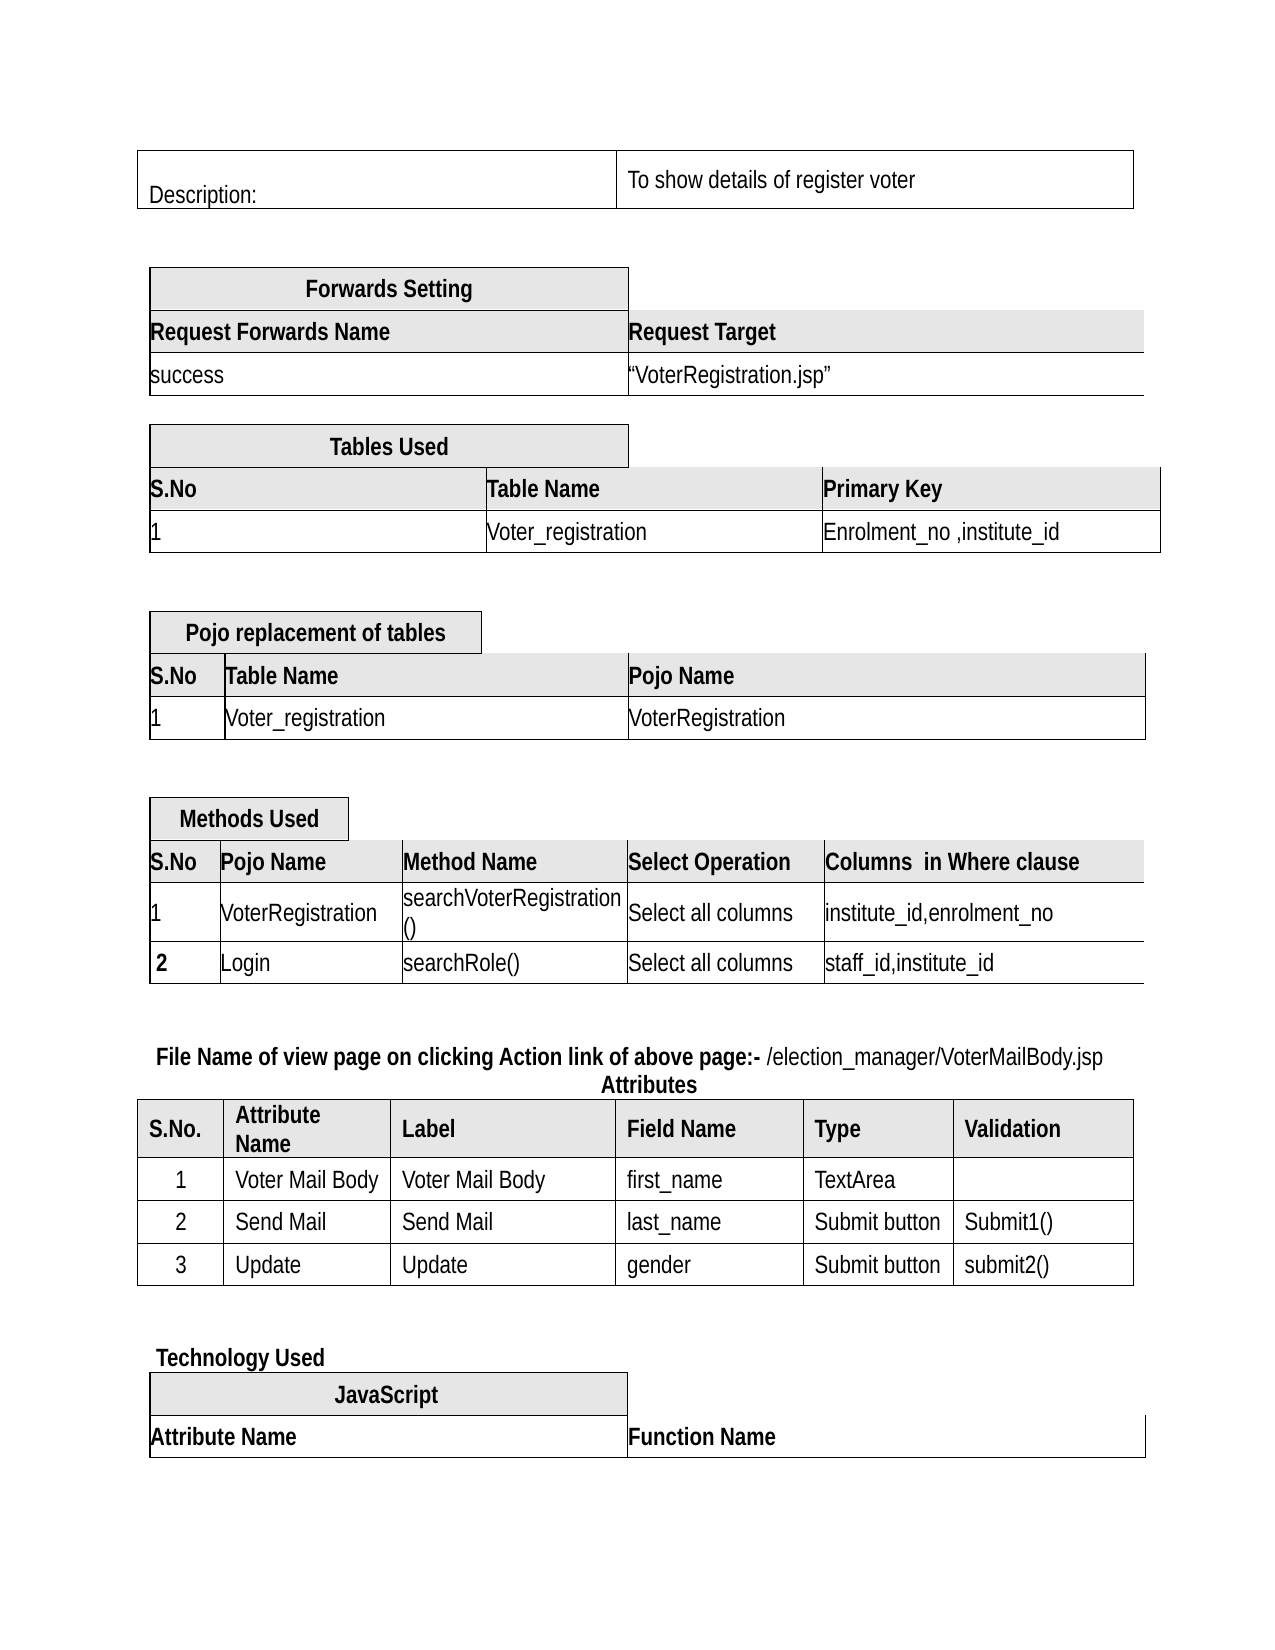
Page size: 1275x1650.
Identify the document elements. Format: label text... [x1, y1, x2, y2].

table_cell Enrolment_no ,institute_id [823, 511, 1160, 552]
text File Name of view page on clicking Action link of above page:- /election_manager/VoterMailBody.jsp [150, 1042, 1125, 1070]
table_cell Voter Mail Body [391, 1158, 615, 1200]
table_cell Login [221, 942, 402, 983]
table_cell submit2() [954, 1244, 1133, 1285]
table_cell Attribute Name [151, 1416, 627, 1457]
table_header [629, 267, 1144, 309]
table_cell first_name [616, 1158, 803, 1200]
table_cell [954, 1158, 1133, 1200]
table_cell institute_id,enrolment_no [825, 883, 1144, 941]
table_header [349, 797, 547, 839]
table_cell Update [391, 1244, 615, 1285]
table_header [482, 611, 813, 653]
table_cell 1 [151, 883, 220, 941]
table_cell 2 [138, 1201, 223, 1242]
table_cell 2 [151, 942, 220, 983]
table_cell Send Mail [224, 1201, 390, 1242]
table_cell Columns in Where clause [825, 840, 1144, 882]
table_cell staff_id,institute_id [825, 942, 1144, 983]
table_header [823, 424, 1161, 467]
table_cell Description: [138, 151, 616, 208]
table_cell To show details of register voter [617, 151, 1133, 208]
table_cell 3 [138, 1244, 223, 1285]
table_cell VoterRegistration [221, 883, 402, 941]
table_header Field Name [616, 1100, 803, 1157]
table_header Methods Used [151, 798, 348, 839]
table_cell Function Name [628, 1415, 1145, 1457]
table_cell Select all columns [628, 942, 824, 983]
table_cell Submit button [804, 1201, 953, 1242]
table_header Validation [954, 1100, 1133, 1157]
table_header Attribute Name [224, 1100, 390, 1157]
table_cell S.No [151, 654, 224, 696]
table_cell Request Target [629, 310, 1144, 352]
table_cell Voter_registration [226, 697, 628, 738]
table_header [628, 1372, 1146, 1415]
table_cell Table Name [487, 467, 822, 509]
table_cell Select all columns [628, 883, 824, 941]
table_cell Request Forwards Name [151, 311, 628, 352]
table_cell “VoterRegistration.jsp” [629, 353, 1144, 395]
table_header Type [804, 1100, 953, 1157]
table_header JavaScript [151, 1373, 627, 1415]
table_cell success [151, 353, 628, 395]
table_cell Submit1() [954, 1201, 1133, 1242]
table_cell TextArea [804, 1158, 953, 1200]
table_cell Method Name [403, 840, 627, 882]
table_cell searchRole() [403, 942, 627, 983]
table_cell 1 [151, 511, 486, 552]
table_cell S.No [151, 841, 220, 882]
table_header Forwards Setting [151, 268, 628, 309]
table_cell Table Name [226, 653, 628, 696]
table_cell searchVoterRegistration() [403, 883, 627, 941]
table_cell Pojo Name [221, 840, 402, 882]
table_cell last_name [616, 1201, 803, 1242]
table_cell Primary Key [823, 467, 1160, 509]
table_cell Voter Mail Body [224, 1158, 390, 1200]
table_cell Voter_registration [487, 511, 822, 552]
table_header Tables Used [151, 425, 628, 467]
text Technology Used [150, 1343, 1125, 1372]
table_cell Submit button [804, 1244, 953, 1285]
table_header Pojo replacement of tables [151, 612, 481, 653]
text Attributes [150, 1070, 1125, 1099]
table_header [629, 424, 823, 467]
table_header [813, 611, 1146, 653]
table_cell VoterRegistration [629, 697, 1145, 738]
table_cell Update [224, 1244, 390, 1285]
table_cell 1 [151, 697, 224, 738]
table_header Label [391, 1100, 615, 1157]
table_cell Pojo Name [629, 653, 1145, 696]
table_cell Select Operation [628, 840, 824, 882]
table_cell S.No [151, 468, 486, 509]
table_cell 1 [138, 1158, 223, 1200]
table_header S.No. [138, 1100, 223, 1157]
table_header [548, 797, 1144, 839]
table_cell gender [616, 1244, 803, 1285]
table_cell Send Mail [391, 1201, 615, 1242]
